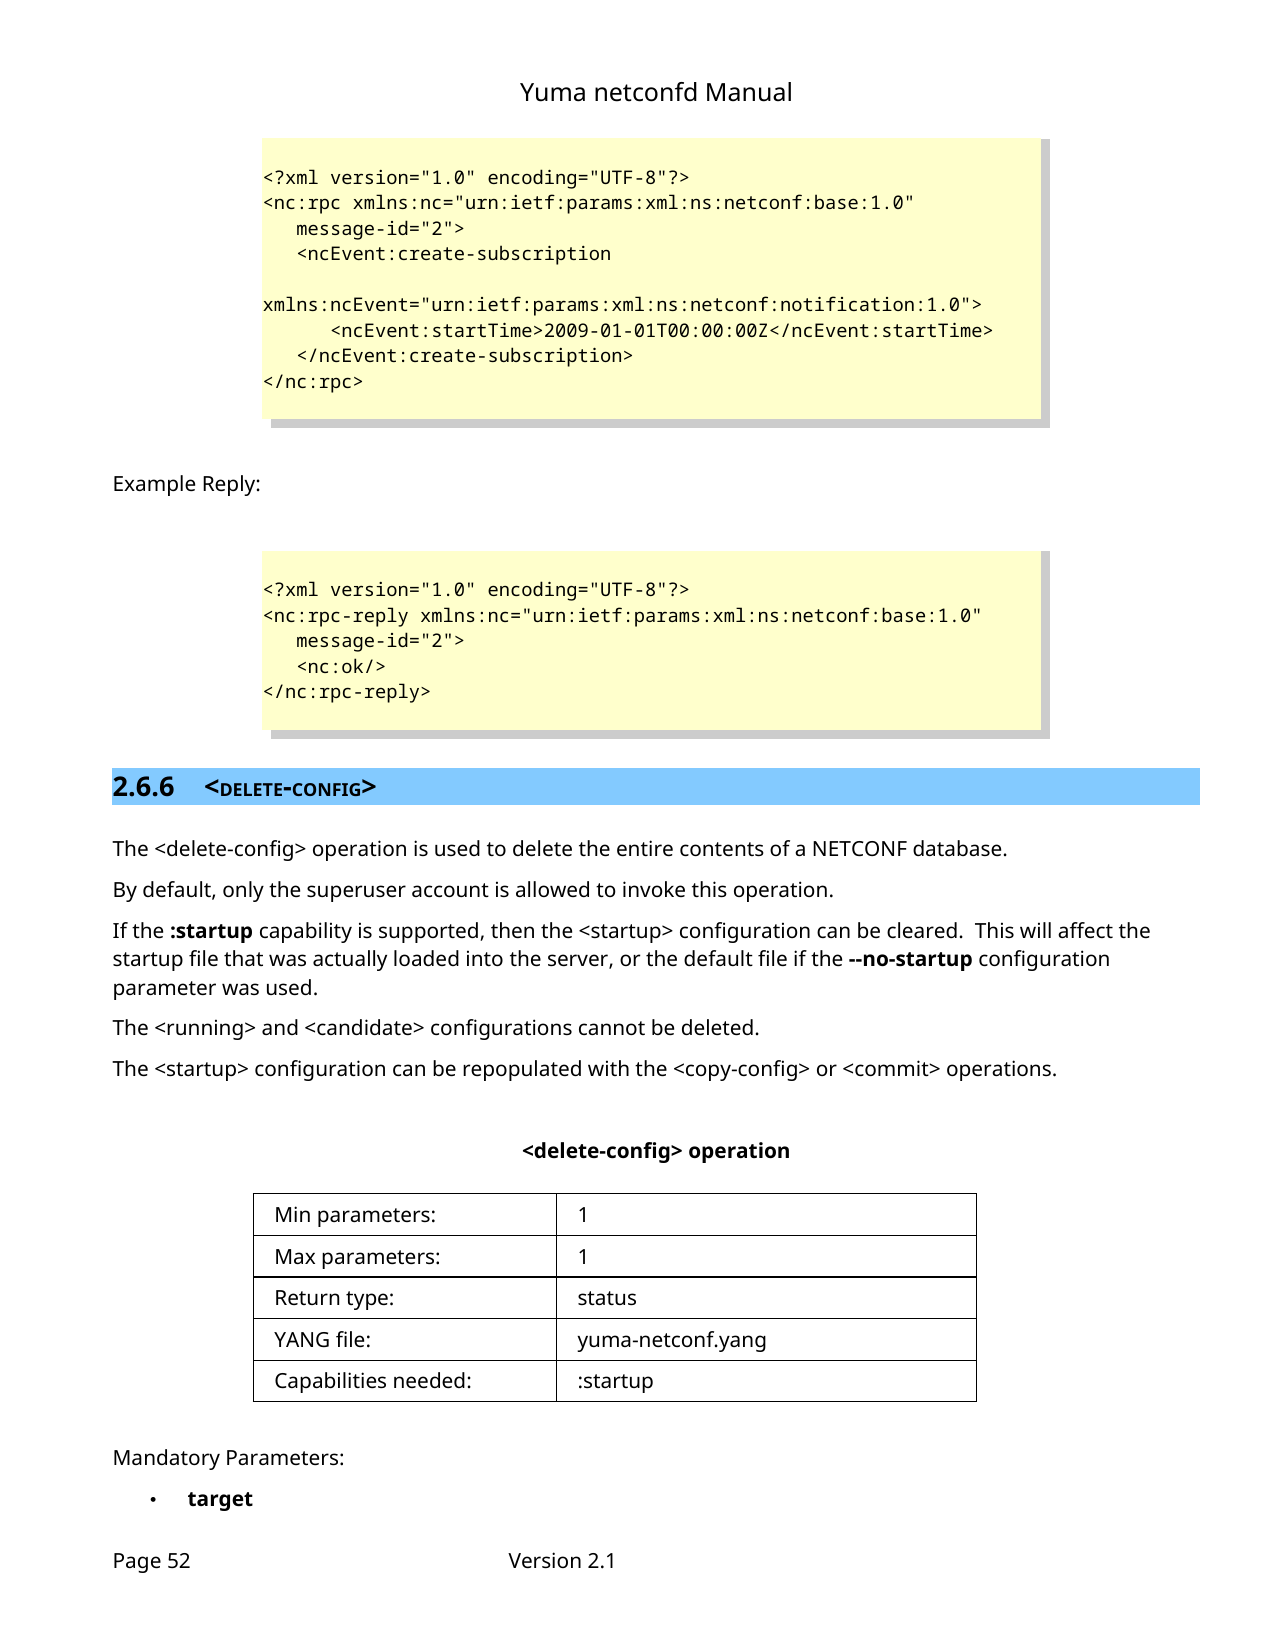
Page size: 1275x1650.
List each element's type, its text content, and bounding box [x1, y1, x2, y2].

text Example Reply: [112, 469, 1200, 498]
text <?xml version="1.0" encoding="UTF-8"?> [262, 164, 1041, 189]
text <?xml version="1.0" encoding="UTF-8"?> [262, 577, 1041, 602]
table_cell status [557, 1278, 976, 1318]
table_cell Max parameters: [254, 1236, 556, 1276]
text message-id="2"> [262, 215, 1041, 241]
subtitle <delete-config> operation [127, 1136, 1185, 1165]
table_cell Return type: [254, 1278, 556, 1318]
list target [150, 1484, 1200, 1512]
table_cell Capabilities needed: [254, 1361, 556, 1401]
text <ncEvent:create-subscription [262, 241, 1041, 266]
text Mandatory Parameters: [112, 1443, 1200, 1471]
text <nc:rpc-reply xmlns:nc="urn:ietf:params:xml:ns:netconf:base:1.0" [262, 602, 1041, 628]
text </nc:rpc-reply> [262, 679, 1041, 704]
table_cell yuma-netconf.yang [557, 1319, 976, 1359]
text The <startup> configuration can be repopulated with the <copy-config> or <commit> operations. [112, 1054, 1200, 1083]
table_cell YANG file: [254, 1319, 556, 1359]
table_cell 1 [557, 1236, 976, 1276]
text <ncEvent:startTime>2009-01-01T00:00:00Z</ncEvent:startTime> [262, 317, 1041, 343]
text message-id="2"> [262, 628, 1041, 653]
text The <running> and <candidate> configurations cannot be deleted. [112, 1013, 1200, 1042]
text If the :startup capability is supported, then the <startup> configuration can be cleared. This will affect the startup file that was actually loaded into the server, or the default file if the --no-startup configuration parameter was used. [112, 916, 1200, 1001]
text xmlns:ncEvent="urn:ietf:params:xml:ns:netconf:notification:1.0"> [262, 266, 1041, 317]
subtitle <delete-config> [112, 768, 1200, 805]
text The <delete-config> operation is used to delete the entire contents of a NETCONF database. [112, 834, 1200, 862]
table_header 1 [557, 1194, 976, 1235]
text </ncEvent:create-subscription> [262, 343, 1041, 368]
table_header Min parameters: [254, 1194, 556, 1235]
text By default, only the superuser account is allowed to invoke this operation. [112, 875, 1200, 903]
text <nc:ok/> [262, 653, 1041, 679]
text </nc:rpc> [262, 368, 1041, 394]
text <nc:rpc xmlns:nc="urn:ietf:params:xml:ns:netconf:base:1.0" [262, 189, 1041, 215]
table_cell :startup [557, 1361, 976, 1401]
